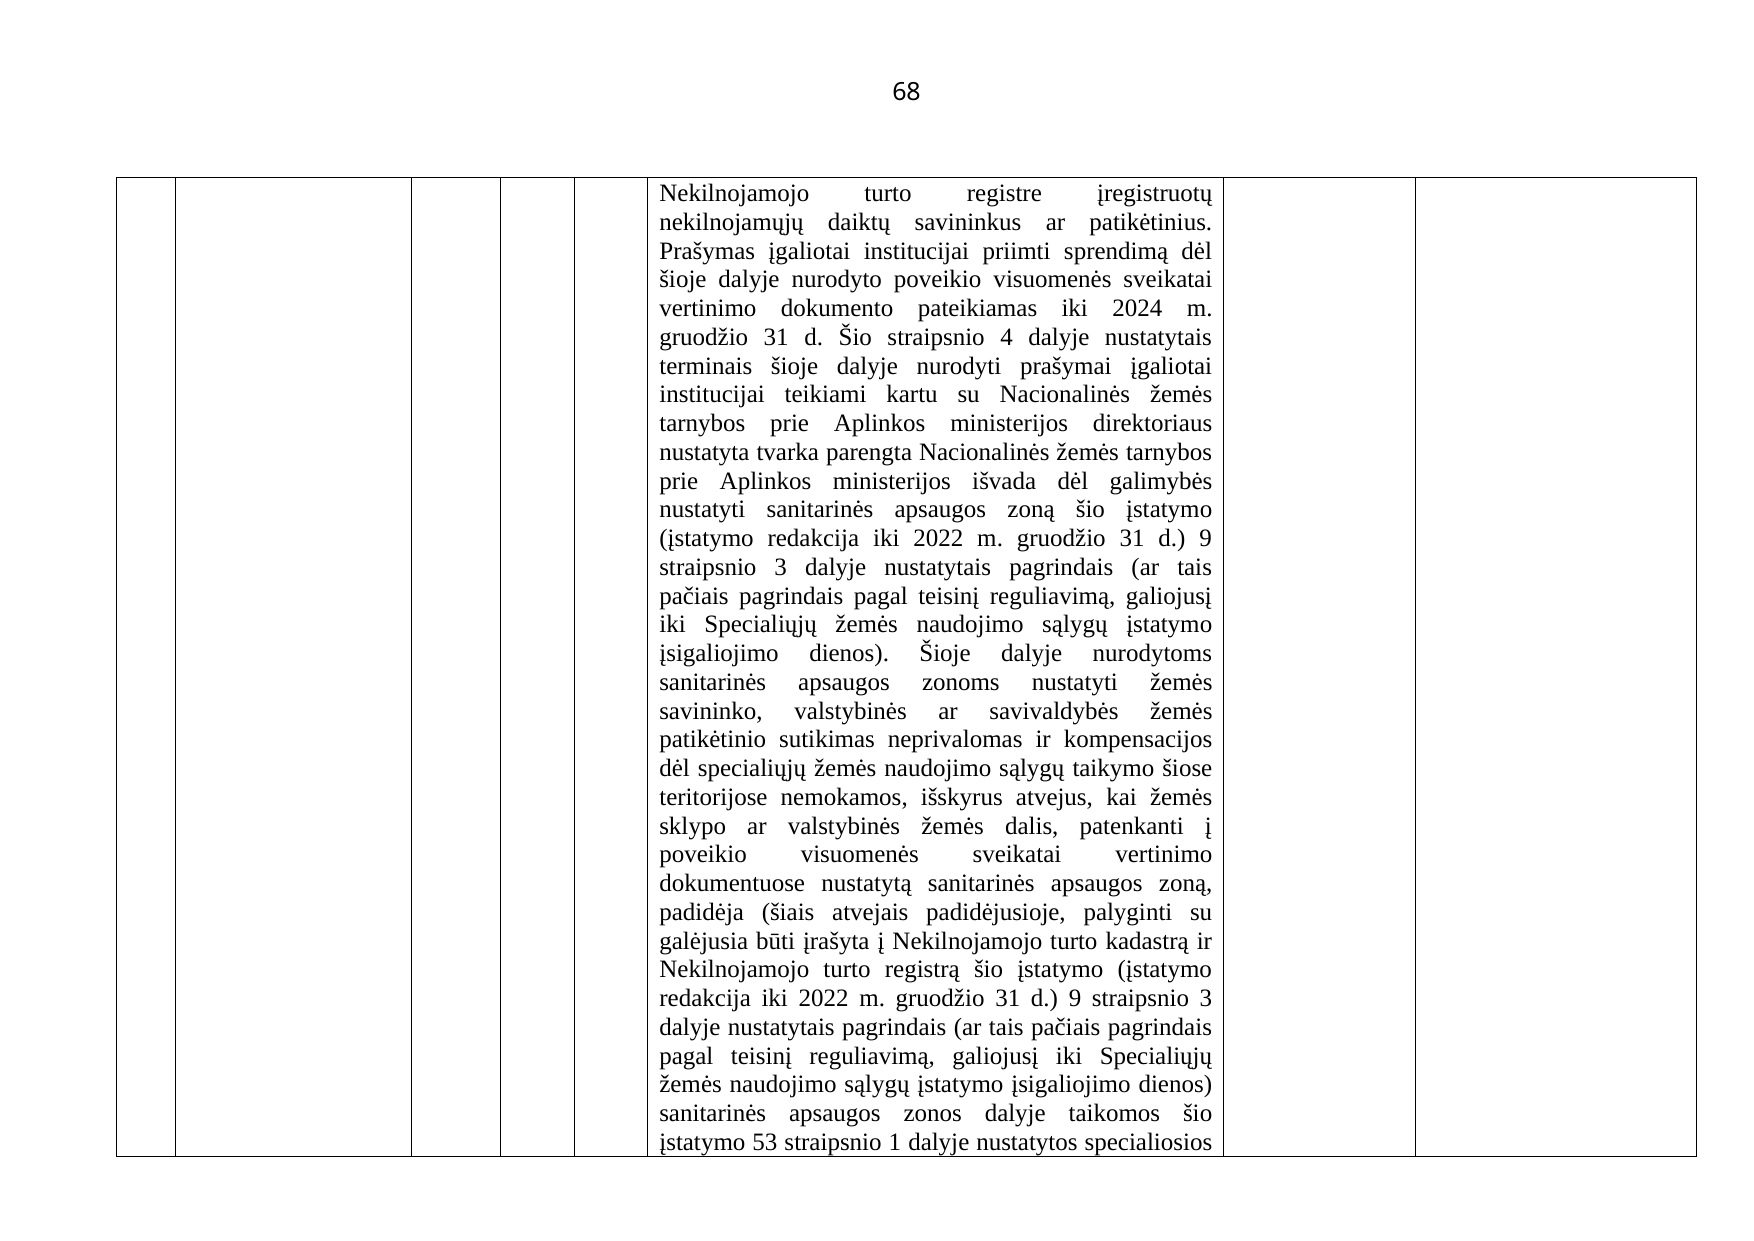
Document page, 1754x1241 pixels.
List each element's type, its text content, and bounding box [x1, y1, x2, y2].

table_cell [412, 178, 500, 1156]
table_cell [176, 178, 411, 1156]
table_cell [575, 178, 647, 1156]
table_cell [117, 178, 175, 1156]
table_cell [1224, 178, 1415, 1156]
table_cell Nekilnojamojo turto registre įregistruotų nekilnojamųjų daiktų savininkus ar patikėtinius. Prašymas įgaliotai institucijai priimti sprendimą dėl šioje dalyje nurodyto poveikio visuomenės sveikatai vertinimo dokumento pateikiamas iki 2024 m. gruodžio 31 d. Šio straipsnio 4 dalyje nustatytais terminais šioje dalyje nurodyti prašymai įgaliotai institucijai teikiami kartu su Nacionalinės žemės tarnybos prie Aplinkos ministerijos direktoriaus nustatyta tvarka parengta Nacionalinės žemės tarnybos prie Aplinkos ministerijos išvada dėl galimybės nustatyti sanitarinės apsaugos zoną šio įstatymo (įstatymo redakcija iki 2022 m. gruodžio 31 d.) 9 straipsnio 3 dalyje nustatytais pagrindais (ar tais pačiais pagrindais pagal teisinį reguliavimą, galiojusį iki Specialiųjų žemės naudojimo sąlygų įstatymo įsigaliojimo dienos). Šioje dalyje nurodytoms sanitarinės apsaugos zonoms nustatyti žemės savininko, valstybinės ar savivaldybės žemės patikėtinio sutikimas neprivalomas ir kompensacijos dėl specialiųjų žemės naudojimo sąlygų taikymo šiose teritorijose nemokamos, išskyrus atvejus, kai žemės sklypo ar valstybinės žemės dalis, patenkanti į poveikio visuomenės sveikatai vertinimo dokumentuose nustatytą sanitarinės apsaugos zoną, padidėja (šiais atvejais padidėjusioje, palyginti su galėjusia būti įrašyta į Nekilnojamojo turto kadastrą ir Nekilnojamojo turto registrą šio įstatymo (įstatymo redakcija iki 2022 m. gruodžio 31 d.) 9 straipsnio 3 dalyje nustatytais pagrindais (ar tais pačiais pagrindais pagal teisinį reguliavimą, galiojusį iki Specialiųjų žemės naudojimo sąlygų įstatymo įsigaliojimo dienos) sanitarinės apsaugos zonos dalyje taikomos šio įstatymo 53 straipsnio 1 dalyje nustatytos specialiosios [648, 178, 1223, 1156]
table_cell [501, 178, 574, 1156]
table_cell [1416, 178, 1696, 1156]
